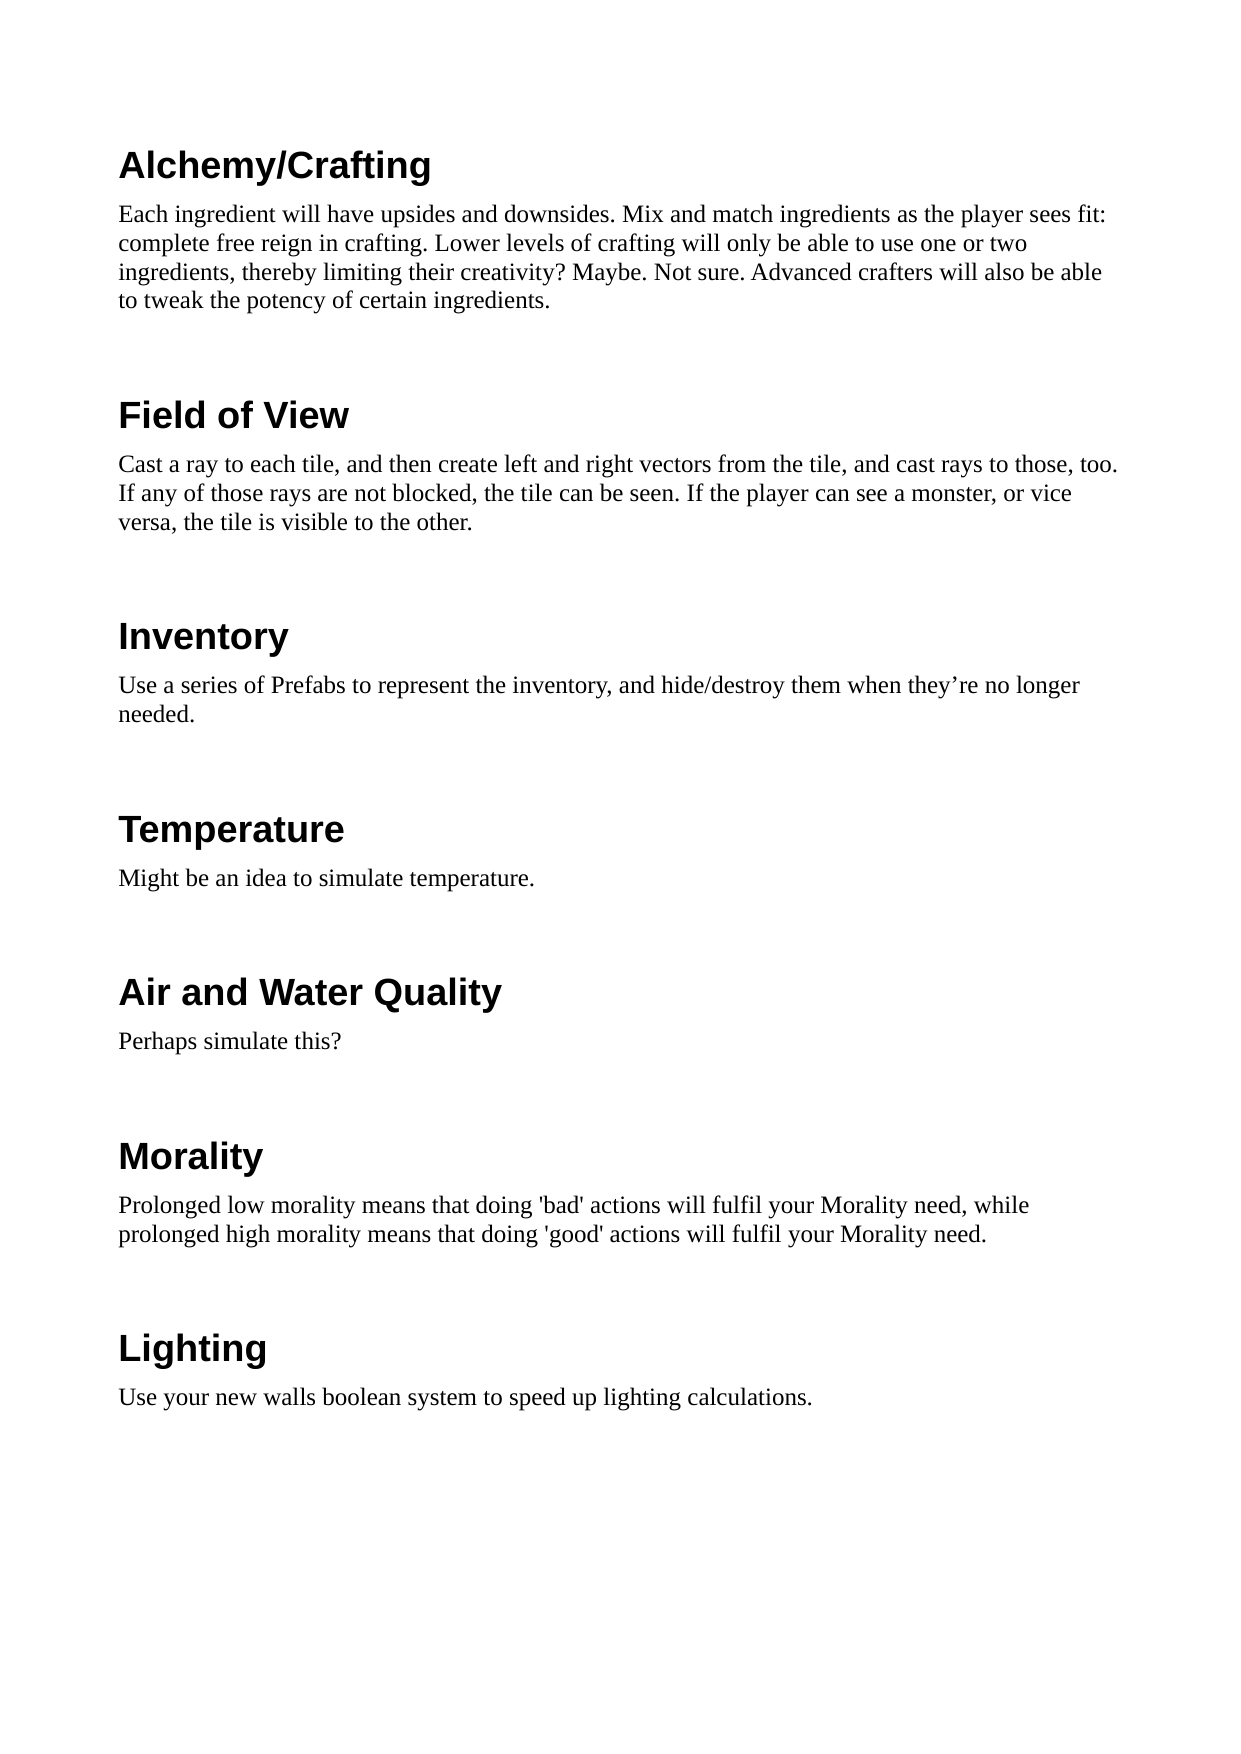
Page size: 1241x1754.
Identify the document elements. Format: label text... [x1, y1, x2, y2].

text Perhaps simulate this? [118, 1026, 1122, 1055]
subtitle Field of View [118, 393, 1122, 437]
subtitle Alchemy/Crafting [118, 143, 1122, 187]
subtitle Temperature [118, 807, 1122, 850]
text Use your new walls boolean system to speed up lighting calculations. [118, 1382, 1122, 1411]
text Might be an idea to simulate temperature. [118, 863, 1122, 891]
subtitle Inventory [118, 614, 1122, 658]
text Use a series of Prefabs to represent the inventory, and hide/destroy them when they’re no longer needed. [118, 670, 1122, 728]
text Each ingredient will have upsides and downsides. Mix and match ingredients as the player sees fit: complete free reign in crafting. Lower levels of crafting will only be able to use one or two ingredients, thereby limiting their creativity? Maybe. Not sure. Advanced crafters will also be able to tweak the potency of certain ingredients. [118, 199, 1122, 314]
text Prolonged low morality means that doing 'bad' actions will fulfil your Morality need, while prolonged high morality means that doing 'good' actions will fulfil your Morality need. [118, 1190, 1122, 1247]
subtitle Lighting [118, 1326, 1122, 1370]
text Cast a ray to each tile, and then create left and right vectors from the tile, and cast rays to those, too. If any of those rays are not blocked, the tile can be seen. If the player can see a monster, or vice versa, the tile is visible to the other. [118, 449, 1122, 535]
subtitle Air and Water Quality [118, 970, 1122, 1014]
subtitle Morality [118, 1134, 1122, 1177]
